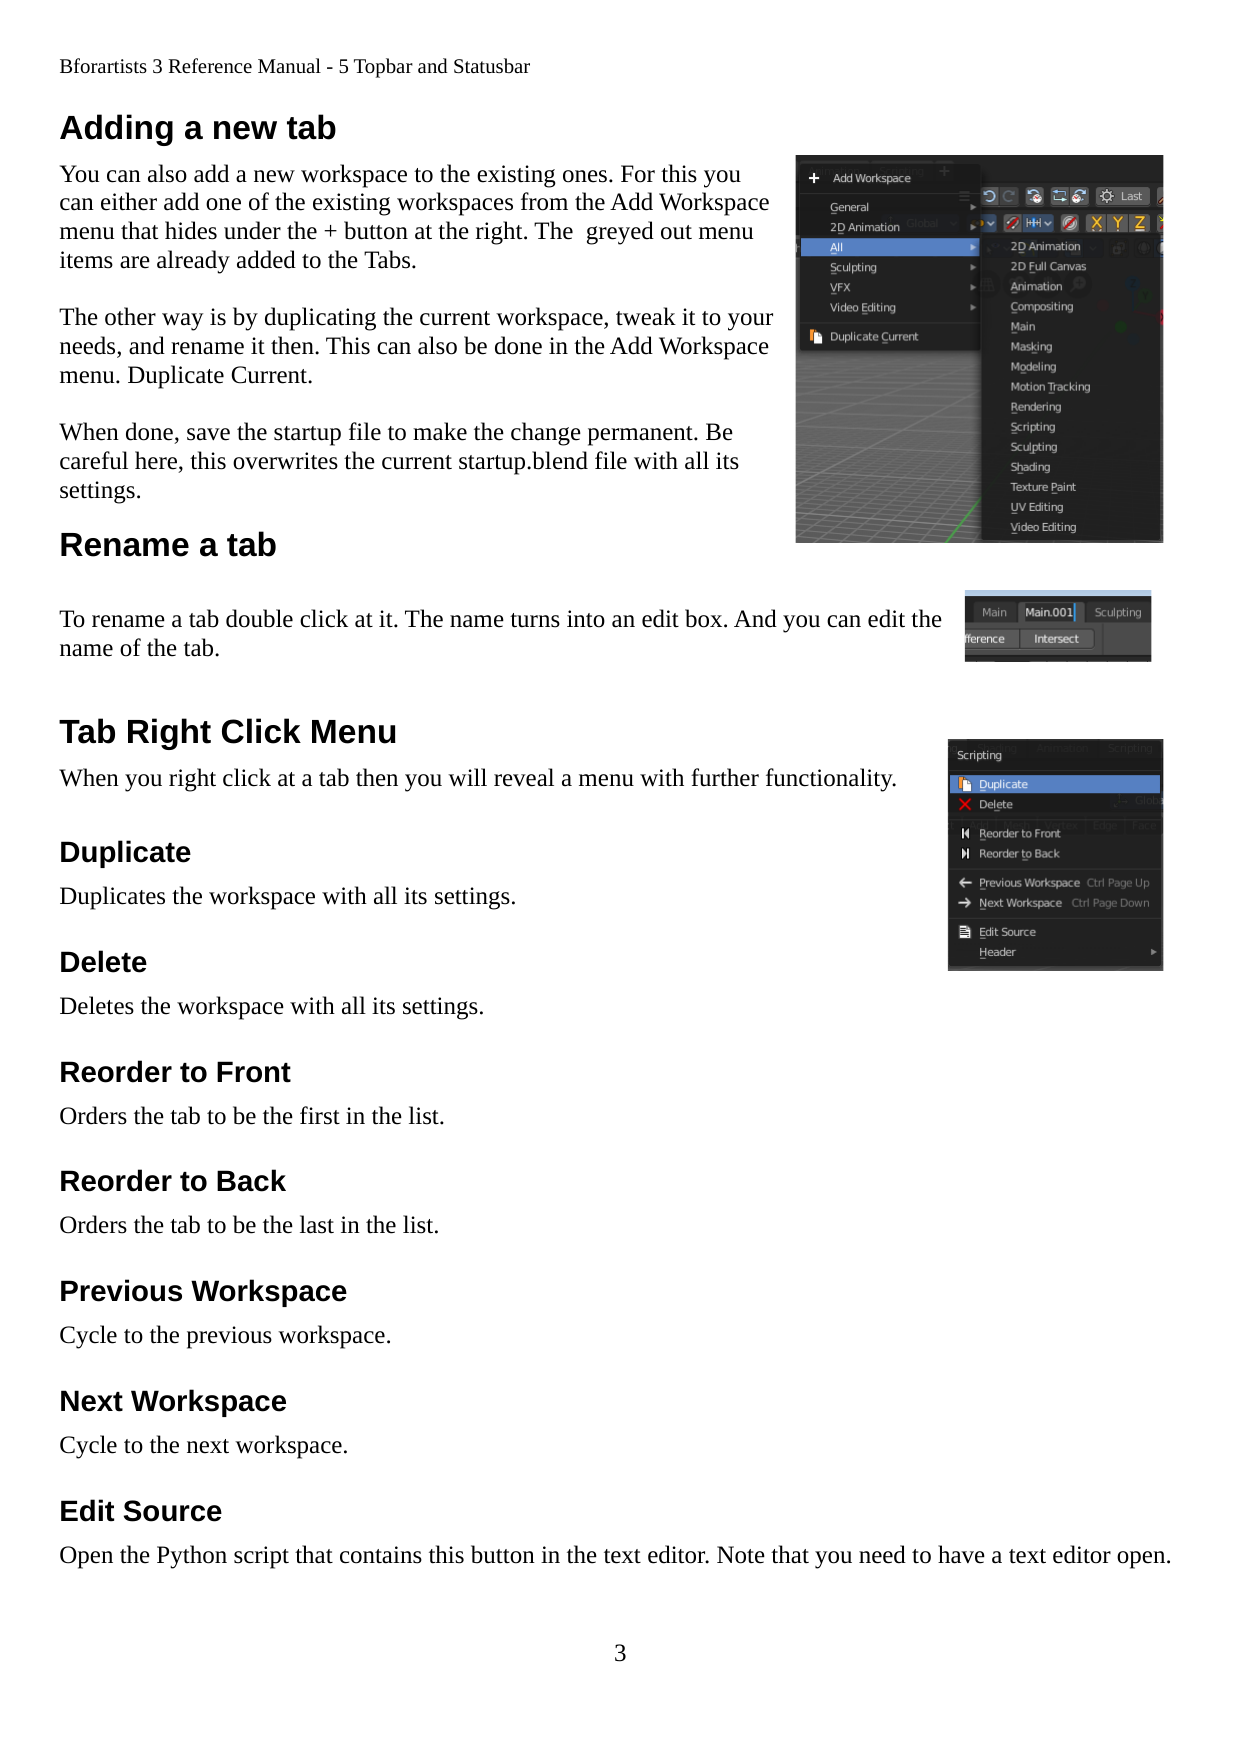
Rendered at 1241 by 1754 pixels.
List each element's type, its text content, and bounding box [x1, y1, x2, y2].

picture [947, 739, 1164, 971]
subtitle Reorder to Back [59, 1164, 1181, 1198]
subtitle [1164, 835, 1181, 868]
subtitle Rename a tab [59, 524, 1181, 563]
subtitle Duplicate [59, 835, 947, 868]
subtitle Tab Right Click Menu [59, 711, 1181, 750]
text Orders the tab to be the last in the list. [59, 1211, 1181, 1239]
text When done, save the startup file to make the change permanent. Be careful here, this overwrites the current startup.blend file with all its settings. [59, 417, 795, 504]
text Orders the tab to be the first in the list. [59, 1101, 1181, 1129]
subtitle Adding a new tab [59, 107, 1181, 146]
text The other way is by duplicating the current workspace, tweak it to your needs, and rename it then. This can also be done in the Add Workspace menu. Duplicate Current. [59, 302, 795, 389]
text Duplicates the workspace with all its settings. [59, 881, 947, 910]
subtitle Reorder to Front [59, 1054, 1181, 1088]
subtitle Previous Workspace [59, 1274, 1181, 1308]
picture [964, 590, 1152, 662]
picture [795, 155, 1164, 543]
text Cycle to the next workspace. [59, 1430, 1181, 1459]
text To rename a tab double click at it. The name turns into an edit box. And you can edit the name of the tab. [59, 604, 964, 662]
text When you right click at a tab then you will reveal a menu with further functionality. [59, 763, 947, 791]
subtitle Delete [59, 944, 1181, 978]
text Cycle to the previous workspace. [59, 1321, 1181, 1349]
text Open the Python script that contains this button in the text editor. Note that you need to have a text editor open. [59, 1540, 1181, 1569]
subtitle Next Workspace [59, 1384, 1181, 1418]
text You can also add a new workspace to the existing ones. For this you can either add one of the existing workspaces from the Add Workspace menu that hides under the + button at the right. The greyed out menu items are already added to the Tabs. [59, 159, 795, 274]
subtitle Edit Source [59, 1494, 1181, 1528]
text Deletes the workspace with all its settings. [59, 991, 1181, 1019]
